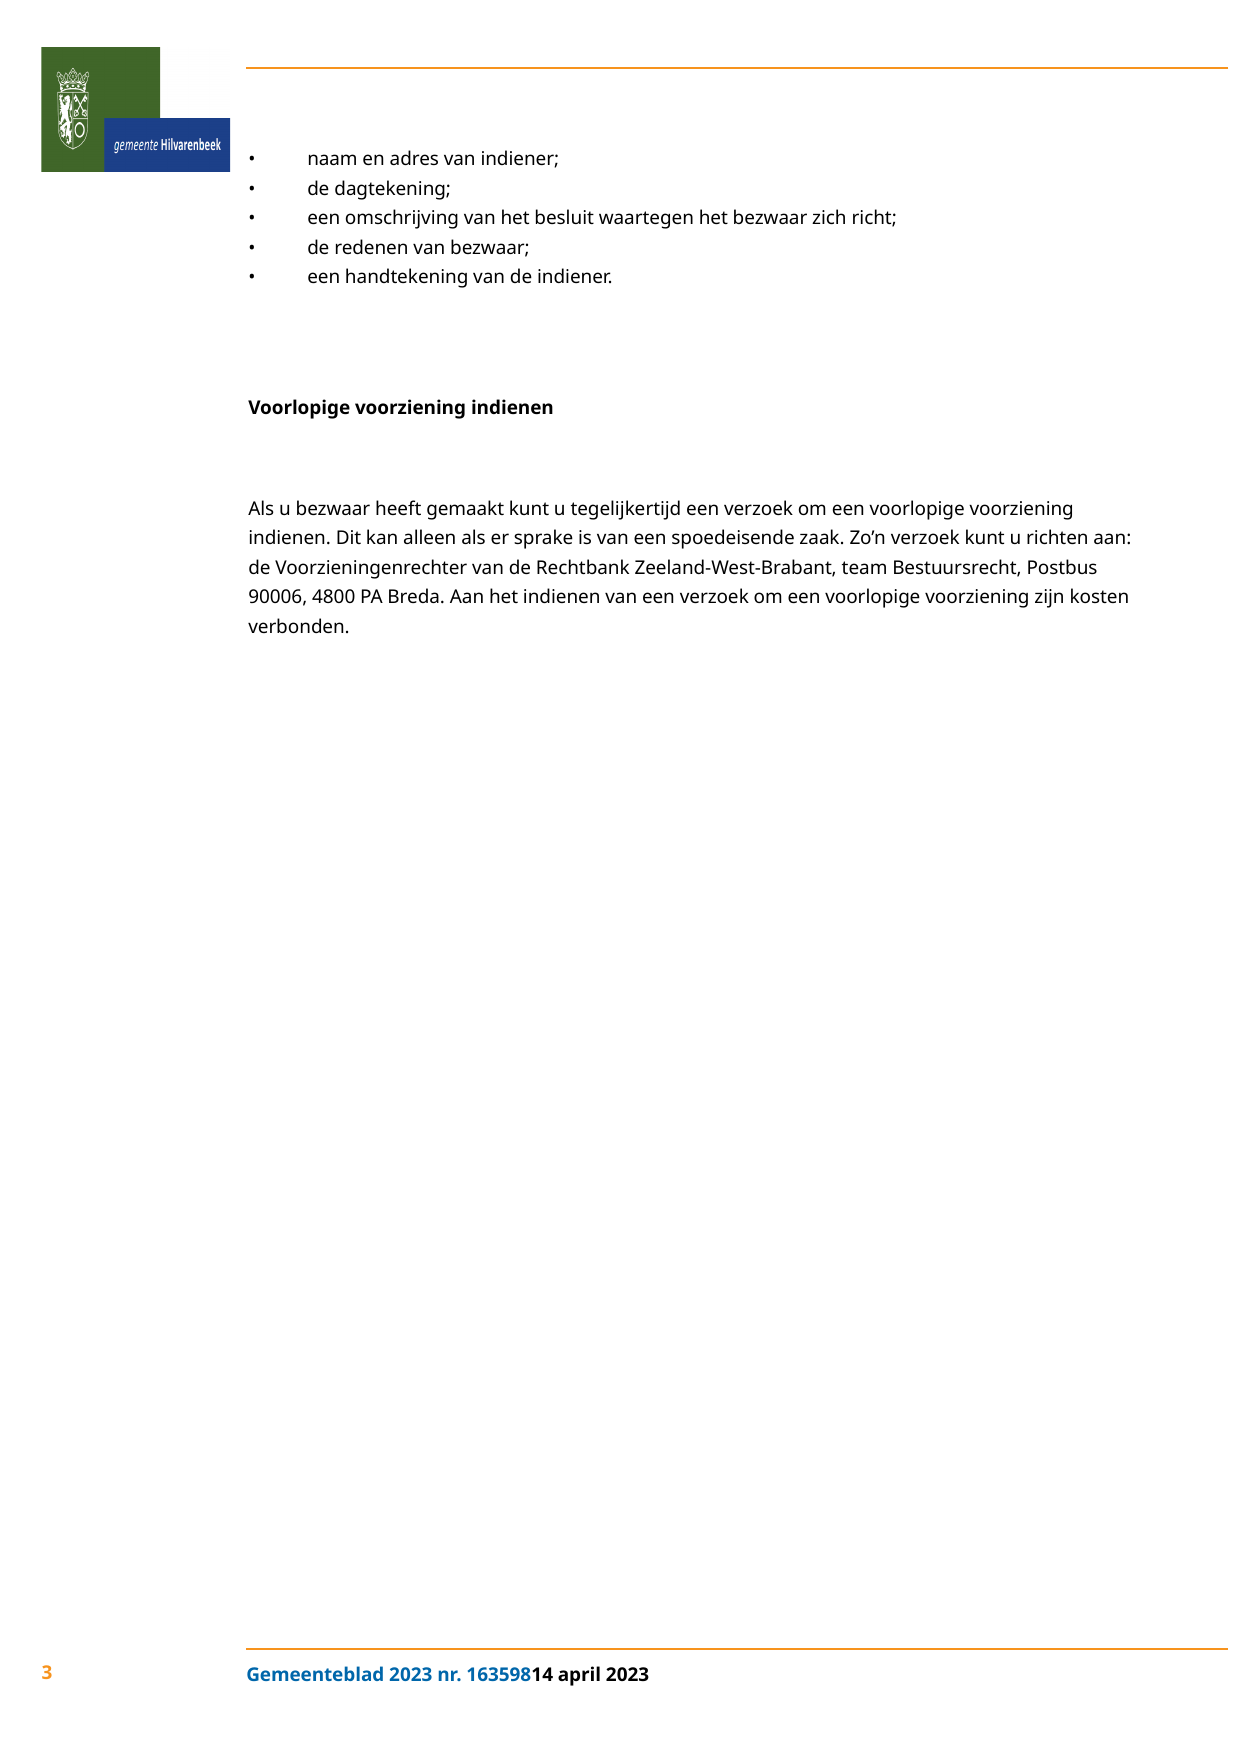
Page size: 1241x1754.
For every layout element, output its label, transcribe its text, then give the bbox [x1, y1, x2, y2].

text Voorlopige voorziening indienen [248, 394, 1152, 420]
text Als u bezwaar heeft gemaakt kunt u tegelijkertijd een verzoek om een voorlopige voorziening indienen. Dit kan alleen als er sprake is van een spoedeisende zaak. Zo’n verzoek kunt u richten aan: de Voorzieningenrechter van de Rechtbank Zeeland-West-Brabant, team Bestuursrecht, Postbus 90006, 4800 PA Breda. Aan het indienen van een verzoek om een voorlopige voorziening zijn kosten verbonden. [248, 495, 1152, 639]
list naam en adres van indiener; [248, 145, 1152, 171]
list een omschrijving van het besluit waartegen het bezwaar zich richt; [248, 204, 1152, 230]
list de dagtekening; [248, 175, 1152, 201]
list de redenen van bezwaar; [248, 234, 1152, 260]
list een handtekening van de indiener. [248, 263, 1152, 289]
picture [41, 47, 231, 172]
